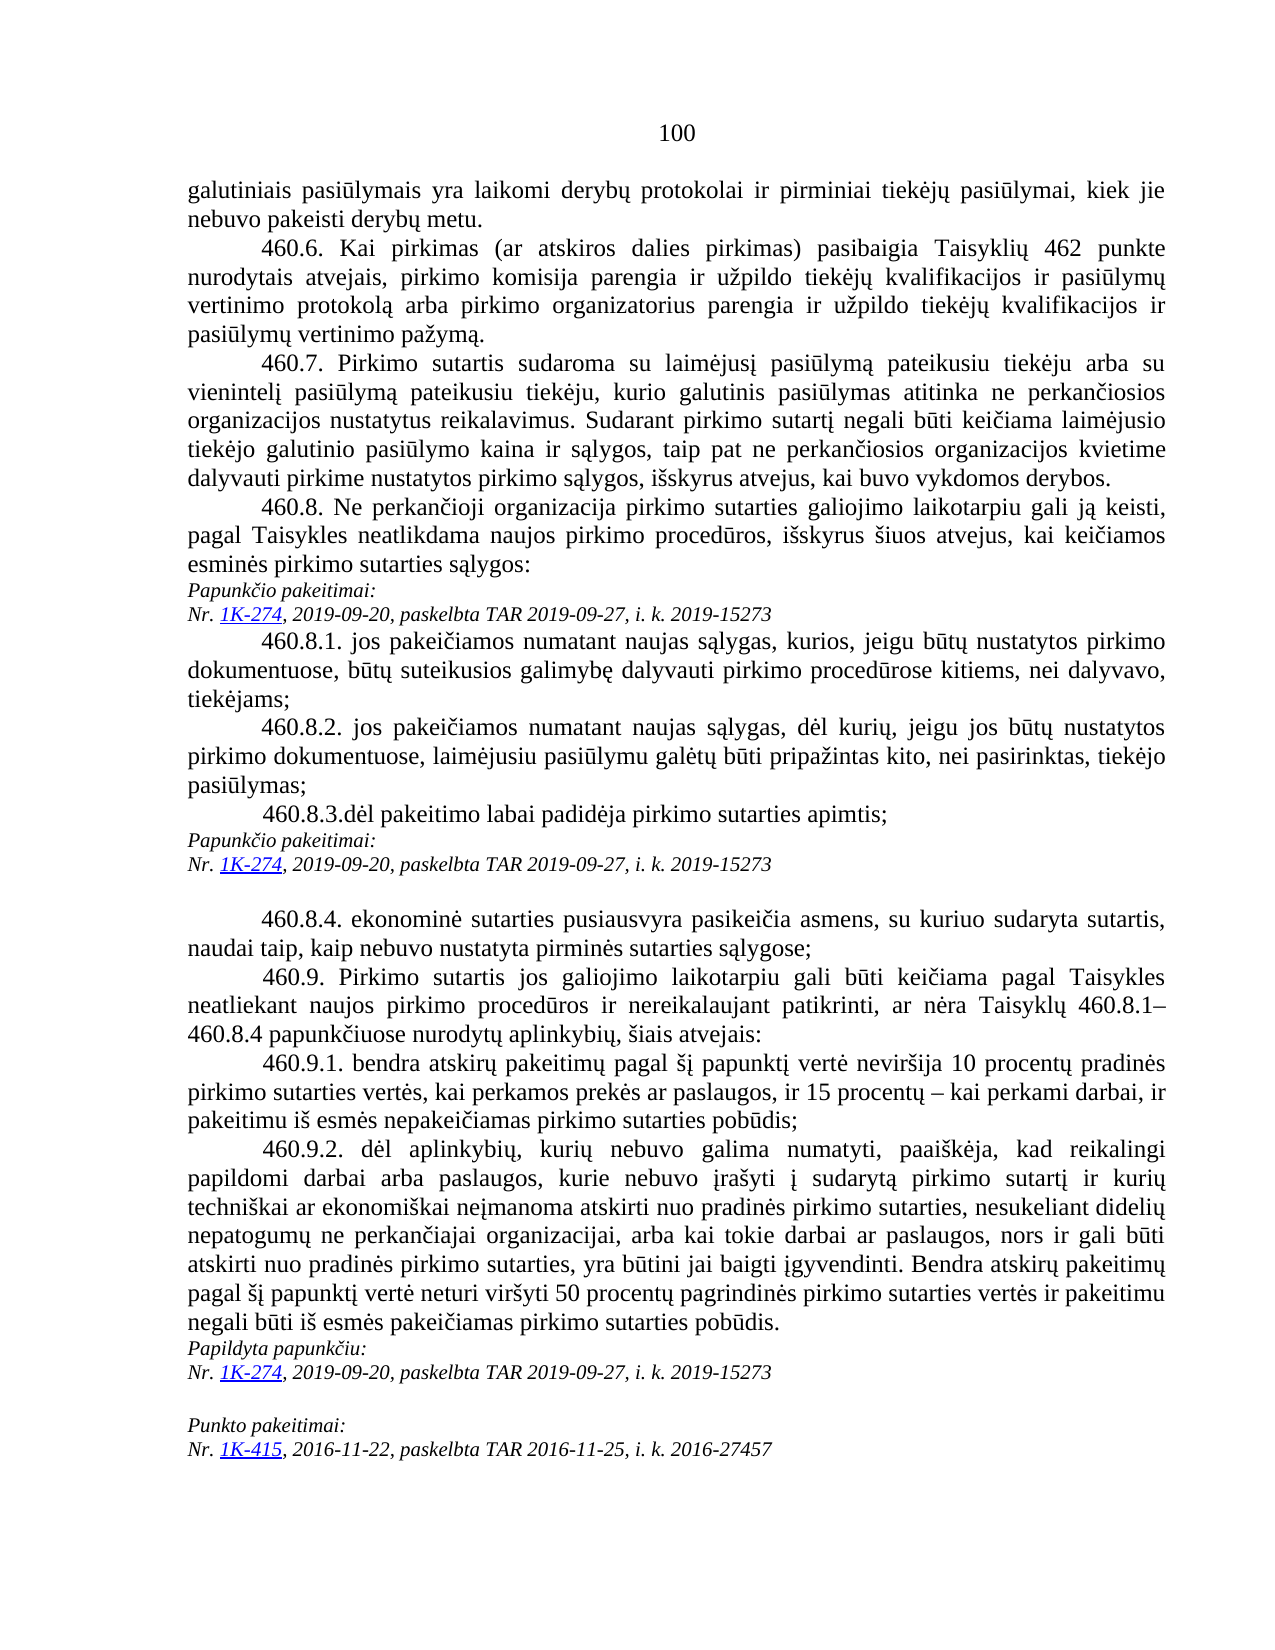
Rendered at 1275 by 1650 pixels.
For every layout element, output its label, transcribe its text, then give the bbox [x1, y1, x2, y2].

text Papunkčio pakeitimai: [187, 827, 1167, 852]
text 460.8. Ne perkančioji organizacija pirkimo sutarties galiojimo laikotarpiu gali ją keisti, pagal Taisykles neatlikdama naujos pirkimo procedūros, išskyrus šiuos atvejus, kai keičiamos esminės pirkimo sutarties sąlygos: [187, 492, 1167, 578]
text 460.8.2. jos pakeičiamos numatant naujas sąlygas, dėl kurių, jeigu jos būtų nustatytos pirkimo dokumentuose, laimėjusiu pasiūlymu galėtų būti pripažintas kito, nei pasirinktas, tiekėjo pasiūlymas; [187, 712, 1167, 799]
text Papildyta papunkčiu: [187, 1336, 1167, 1360]
text 460.8.1. jos pakeičiamos numatant naujas sąlygas, kurios, jeigu būtų nustatytos pirkimo dokumentuose, būtų suteikusios galimybę dalyvauti pirkimo procedūrose kitiems, nei dalyvavo, tiekėjams; [187, 626, 1167, 712]
text 460.8.4. ekonominė sutarties pusiausvyra pasikeičia asmens, su kuriuo sudaryta sutartis, naudai taip, kaip nebuvo nustatyta pirminės sutarties sąlygose; [187, 904, 1167, 962]
text 460.8.3.dėl pakeitimo labai padidėja pirkimo sutarties apimtis; [187, 799, 1167, 827]
text 460.7. Pirkimo sutartis sudaroma su laimėjusį pasiūlymą pateikusiu tiekėju arba su vienintelį pasiūlymą pateikusiu tiekėju, kurio galutinis pasiūlymas atitinka ne perkančiosios organizacijos nustatytus reikalavimus. Sudarant pirkimo sutartį negali būti keičiama laimėjusio tiekėjo galutinio pasiūlymo kaina ir sąlygos, taip pat ne perkančiosios organizacijos kvietime dalyvauti pirkime nustatytos pirkimo sąlygos, išskyrus atvejus, kai buvo vykdomos derybos. [187, 348, 1167, 492]
text 460.9.1. bendra atskirų pakeitimų pagal šį papunktį vertė neviršija 10 procentų pradinės pirkimo sutarties vertės, kai perkamos prekės ar paslaugos, ir 15 procentų – kai perkami darbai, ir pakeitimu iš esmės nepakeičiamas pirkimo sutarties pobūdis; [187, 1048, 1167, 1134]
text Papunkčio pakeitimai: [187, 578, 1167, 602]
text Nr. 1K-274, 2019-09-20, paskelbta TAR 2019-09-27, i. k. 2019-15273 [187, 1360, 1167, 1384]
text galutiniais pasiūlymais yra laikomi derybų protokolai ir pirminiai tiekėjų pasiūlymai, kiek jie nebuvo pakeisti derybų metu. [187, 176, 1167, 233]
text Punkto pakeitimai: [187, 1412, 1167, 1437]
text 460.9.2. dėl aplinkybių, kurių nebuvo galima numatyti, paaiškėja, kad reikalingi papildomi darbai arba paslaugos, kurie nebuvo įrašyti į sudarytą pirkimo sutartį ir kurių techniškai ar ekonomiškai neįmanoma atskirti nuo pradinės pirkimo sutarties, nesukeliant didelių nepatogumų ne perkančiajai organizacijai, arba kai tokie darbai ar paslaugos, nors ir gali būti atskirti nuo pradinės pirkimo sutarties, yra būtini jai baigti įgyvendinti. Bendra atskirų pakeitimų pagal šį papunktį vertė neturi viršyti 50 procentų pagrindinės pirkimo sutarties vertės ir pakeitimu negali būti iš esmės pakeičiamas pirkimo sutarties pobūdis. [187, 1134, 1167, 1336]
text Nr. 1K-274, 2019-09-20, paskelbta TAR 2019-09-27, i. k. 2019-15273 [187, 602, 1167, 626]
text 460.9. Pirkimo sutartis jos galiojimo laikotarpiu gali būti keičiama pagal Taisykles neatliekant naujos pirkimo procedūros ir nereikalaujant patikrinti, ar nėra Taisyklų 460.8.1–460.8.4 papunkčiuose nurodytų aplinkybių, šiais atvejais: [187, 962, 1167, 1048]
text Nr. 1K-415, 2016-11-22, paskelbta TAR 2016-11-25, i. k. 2016-27457 [187, 1437, 1167, 1461]
text Nr. 1K-274, 2019-09-20, paskelbta TAR 2019-09-27, i. k. 2019-15273 [187, 852, 1167, 876]
text 460.6. Kai pirkimas (ar atskiros dalies pirkimas) pasibaigia Taisyklių 462 punkte nurodytais atvejais, pirkimo komisija parengia ir užpildo tiekėjų kvalifikacijos ir pasiūlymų vertinimo protokolą arba pirkimo organizatorius parengia ir užpildo tiekėjų kvalifikacijos ir pasiūlymų vertinimo pažymą. [187, 233, 1167, 348]
